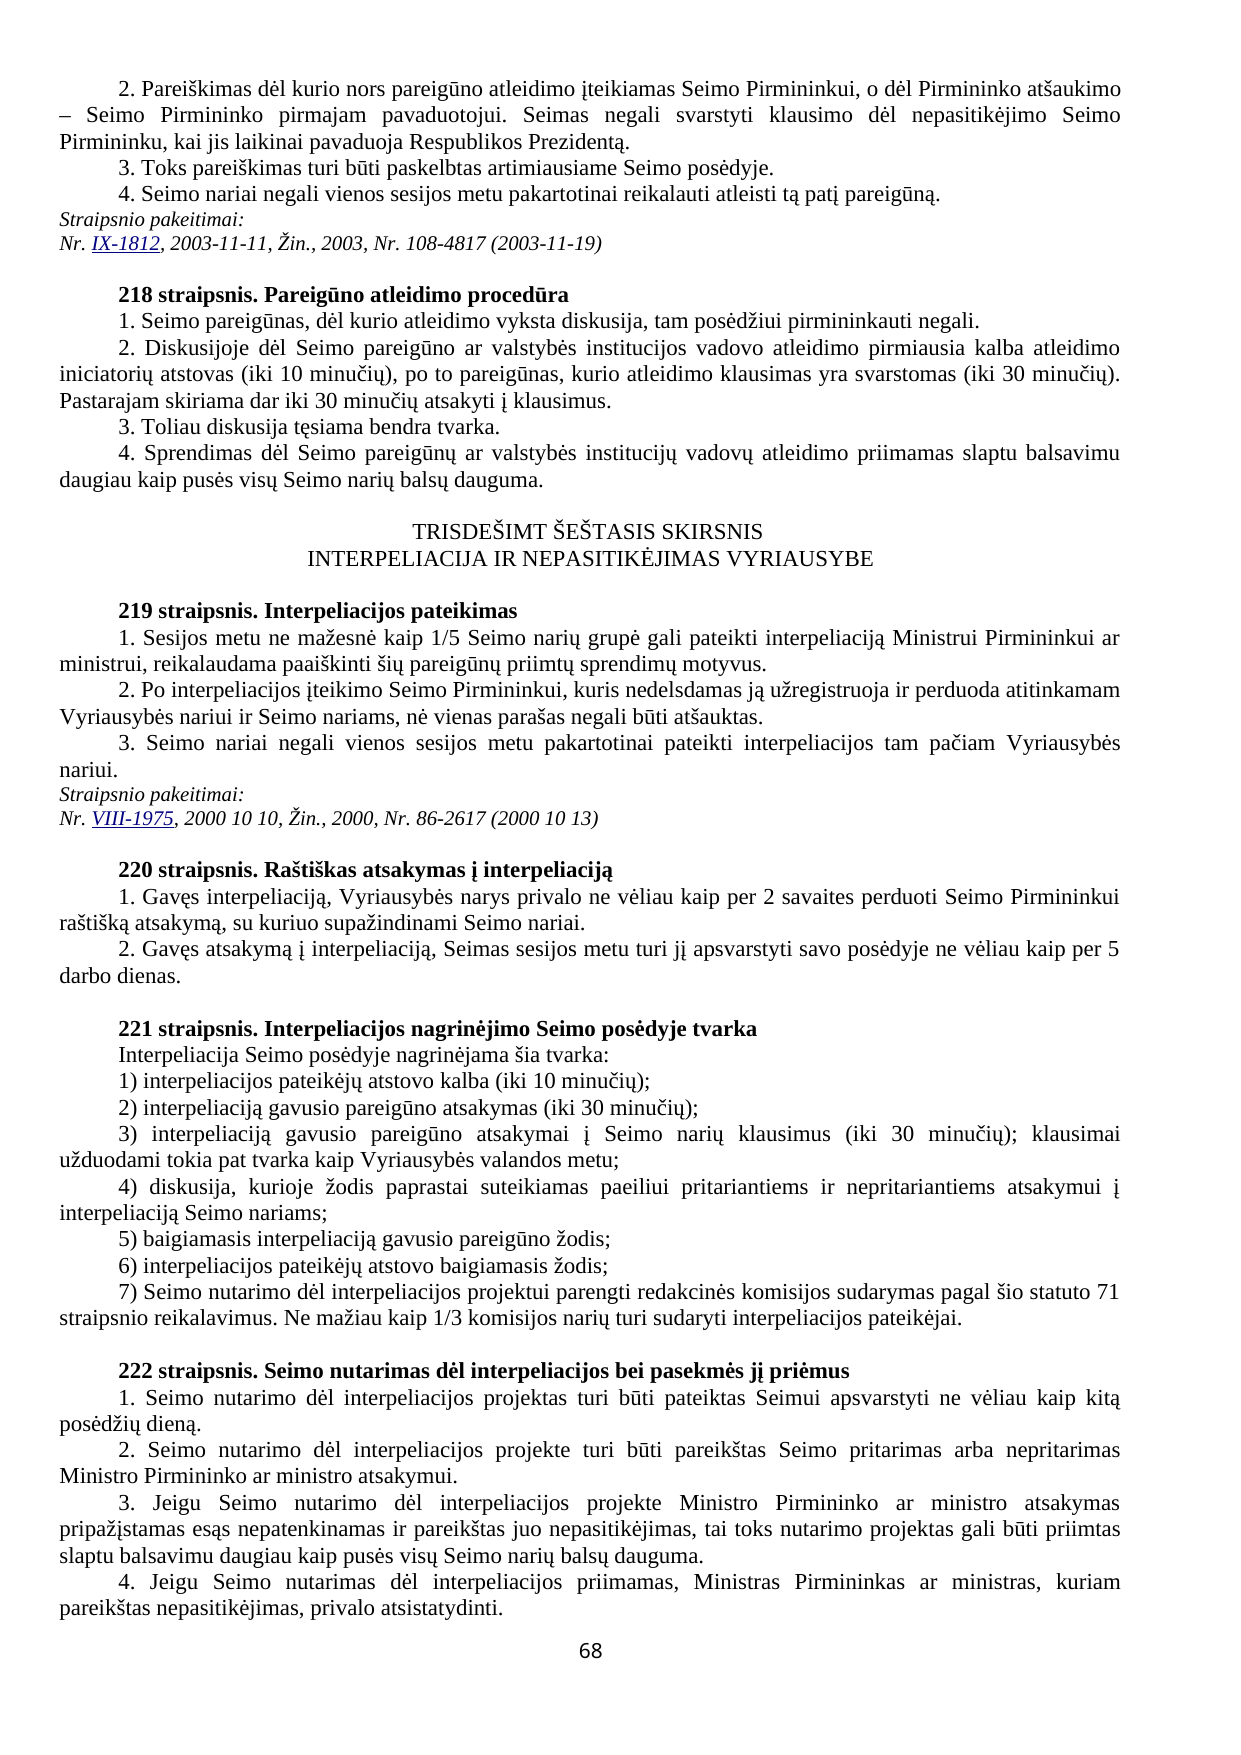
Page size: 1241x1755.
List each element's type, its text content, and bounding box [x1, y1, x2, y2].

text 218 straipsnis. Pareigūno atleidimo procedūra [59, 281, 1122, 308]
text 3) interpeliaciją gavusio pareigūno atsakymai į Seimo narių klausimus (iki 30 minučių); klausimai užduodami tokia pat tvarka kaip Vyriausybės valandos metu; [59, 1120, 1122, 1173]
text 220 straipsnis. Raštiškas atsakymas į interpeliaciją [59, 856, 1122, 883]
text 2. Seimo nutarimo dėl interpeliacijos projekte turi būti pareikštas Seimo pritarimas arba nepritarimas Ministro Pirmininko ar ministro atsakymui. [59, 1436, 1122, 1489]
text Nr. IX-1812, 2003-11-11, Žin., 2003, Nr. 108-4817 (2003-11-19) [59, 231, 1122, 255]
text TRISDEŠIMT ŠEŠTASIS SKIRSNIS [59, 518, 1122, 545]
text 2. Po interpeliacijos įteikimo Seimo Pirmininkui, kuris nedelsdamas ją užregistruoja ir perduoda atitinkamam Vyriausybės nariui ir Seimo nariams, nė vienas parašas negali būti atšauktas. [59, 677, 1122, 729]
text 6) interpeliacijos pateikėjų atstovo baigiamasis žodis; [59, 1252, 1122, 1278]
text 222 straipsnis. Seimo nutarimas dėl interpeliacijos bei pasekmės jį priėmus [59, 1357, 1122, 1383]
text 3. Jeigu Seimo nutarimo dėl interpeliacijos projekte Ministro Pirmininko ar ministro atsakymas pripažįstamas esąs nepatenkinamas ir pareikštas juo nepasitikėjimas, tai toks nutarimo projektas gali būti priimtas slaptu balsavimu daugiau kaip pusės visų Seimo narių balsų dauguma. [59, 1489, 1122, 1568]
text Straipsnio pakeitimai: [59, 207, 1122, 231]
text 1. Sesijos metu ne mažesnė kaip 1/5 Seimo narių grupė gali pateikti interpeliaciją Ministrui Pirmininkui ar ministrui, reikalaudama paaiškinti šių pareigūnų priimtų sprendimų motyvus. [59, 624, 1122, 677]
text 7) Seimo nutarimo dėl interpeliacijos projektui parengti redakcinės komisijos sudarymas pagal šio statuto 71 straipsnio reikalavimus. Ne mažiau kaip 1/3 komisijos narių turi sudaryti interpeliacijos pateikėjai. [59, 1278, 1122, 1331]
text 4. Sprendimas dėl Seimo pareigūnų ar valstybės institucijų vadovų atleidimo priimamas slaptu balsavimu daugiau kaip pusės visų Seimo narių balsų dauguma. [59, 439, 1122, 492]
text 4. Seimo nariai negali vienos sesijos metu pakartotinai reikalauti atleisti tą patį pareigūną. [59, 180, 1122, 207]
text 2. Diskusijoje dėl Seimo pareigūno ar valstybės institucijos vadovo atleidimo pirmiausia kalba atleidimo iniciatorių atstovas (iki 10 minučių), po to pareigūnas, kurio atleidimo klausimas yra svarstomas (iki 30 minučių). Pastarajam skiriama dar iki 30 minučių atsakyti į klausimus. [59, 334, 1122, 413]
text 2. Pareiškimas dėl kurio nors pareigūno atleidimo įteikiamas Seimo Pirmininkui, o dėl Pirmininko atšaukimo – Seimo Pirmininko pirmajam pavaduotojui. Seimas negali svarstyti klausimo dėl nepasitikėjimo Seimo Pirmininku, kai jis laikinai pavaduoja Respublikos Prezidentą. [59, 75, 1122, 154]
text 4. Jeigu Seimo nutarimas dėl interpeliacijos priimamas, Ministras Pirmininkas ar ministras, kuriam pareikštas nepasitikėjimas, privalo atsistatydinti. [59, 1568, 1122, 1621]
text 2) interpeliaciją gavusio pareigūno atsakymas (iki 30 minučių); [59, 1094, 1122, 1120]
text 3. Toks pareiškimas turi būti paskelbtas artimiausiame Seimo posėdyje. [59, 154, 1122, 180]
text 3. Seimo nariai negali vienos sesijos metu pakartotinai pateikti interpeliacijos tam pačiam Vyriausybės nariui. [59, 729, 1122, 782]
text INTERPELIACIJA IR NEPASITIKĖJIMAS VYRIAUSYBE [59, 545, 1122, 571]
text 4) diskusija, kurioje žodis paprastai suteikiamas paeiliui pritariantiems ir nepritariantiems atsakymui į interpeliaciją Seimo nariams; [59, 1173, 1122, 1225]
text 221 straipsnis. Interpeliacijos nagrinėjimo Seimo posėdyje tvarka [59, 1014, 1122, 1041]
text 2. Gavęs atsakymą į interpeliaciją, Seimas sesijos metu turi jį apsvarstyti savo posėdyje ne vėliau kaip per 5 darbo dienas. [59, 936, 1122, 988]
text 1) interpeliacijos pateikėjų atstovo kalba (iki 10 minučių); [59, 1067, 1122, 1094]
text 3. Toliau diskusija tęsiama bendra tvarka. [59, 413, 1122, 439]
text Interpeliacija Seimo posėdyje nagrinėjama šia tvarka: [59, 1041, 1122, 1067]
text 219 straipsnis. Interpeliacijos pateikimas [59, 597, 1122, 624]
text Nr. VIII-1975, 2000 10 10, Žin., 2000, Nr. 86-2617 (2000 10 13) [59, 806, 1122, 830]
text Straipsnio pakeitimai: [59, 782, 1122, 806]
text 1. Seimo nutarimo dėl interpeliacijos projektas turi būti pateiktas Seimui apsvarstyti ne vėliau kaip kitą posėdžių dieną. [59, 1383, 1122, 1436]
text 1. Gavęs interpeliaciją, Vyriausybės narys privalo ne vėliau kaip per 2 savaites perduoti Seimo Pirmininkui raštišką atsakymą, su kuriuo supažindinami Seimo nariai. [59, 883, 1122, 936]
text 1. Seimo pareigūnas, dėl kurio atleidimo vyksta diskusija, tam posėdžiui pirmininkauti negali. [59, 308, 1122, 334]
text 5) baigiamasis interpeliaciją gavusio pareigūno žodis; [59, 1225, 1122, 1252]
